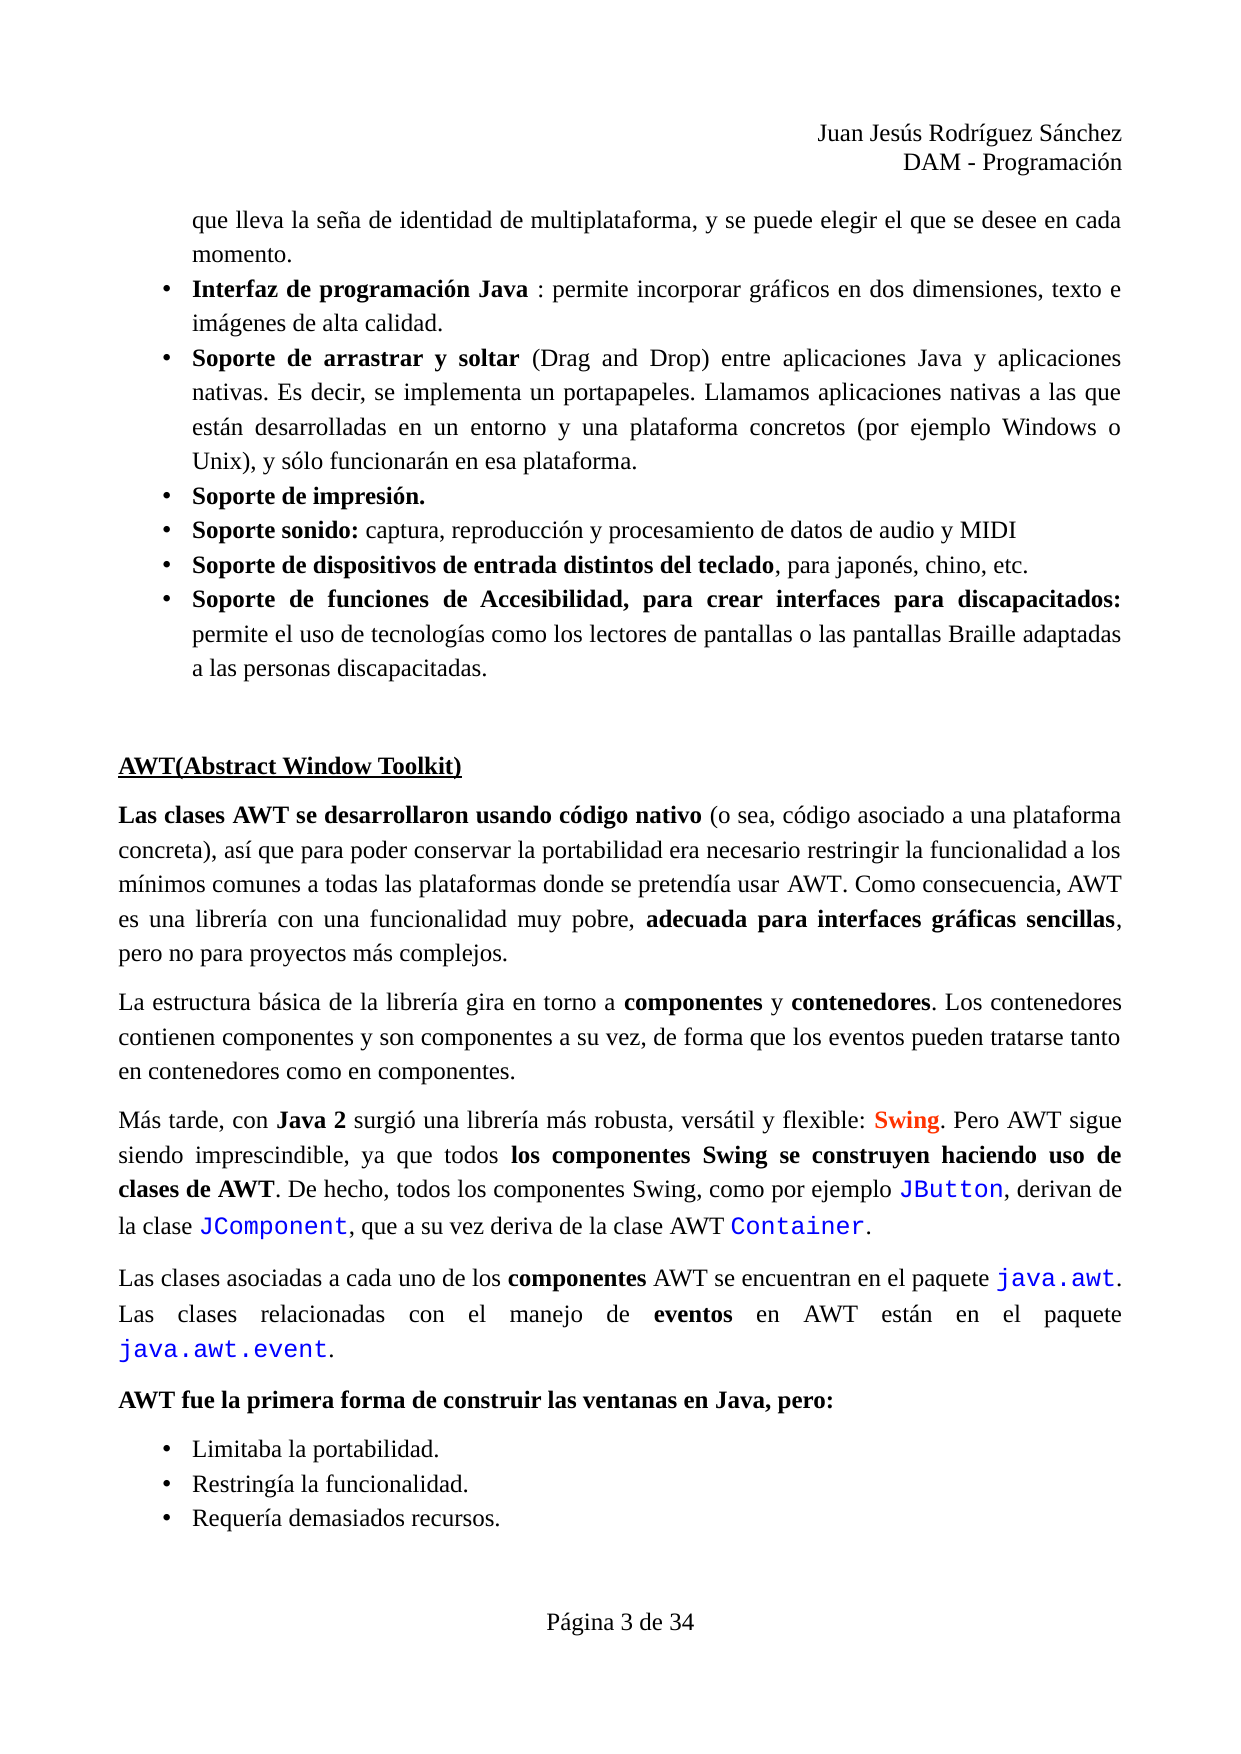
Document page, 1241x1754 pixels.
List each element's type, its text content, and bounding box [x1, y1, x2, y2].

text Las clases asociadas a cada uno de los componentes AWT se encuentran en el paquete java.awt. Las clases relacionadas con el manejo de eventos en AWT están en el paquete java.awt.event. [118, 1263, 1122, 1364]
text La estructura básica de la librería gira en torno a componentes y contenedores. Los contenedores contienen componentes y son componentes a su vez, de forma que los eventos pueden tratarse tanto en contenedores como en componentes. [118, 987, 1122, 1085]
list Limitaba la portabilidad. [162, 1434, 1122, 1463]
list que lleva la seña de identidad de multiplataforma, y se puede elegir el que se desee en cada momento. [162, 205, 1122, 268]
list Soporte de arrastrar y soltar (Drag and Drop) entre aplicaciones Java y aplicaciones nativas. Es decir, se implementa un portapapeles. Llamamos aplicaciones nativas a las que están desarrolladas en un entorno y una plataforma concretos (por ejemplo Windows o Unix), y sólo funcionarán en esa plataforma. [162, 343, 1122, 475]
list Soporte de funciones de Accesibilidad, para crear interfaces para discapacitados: permite el uso de tecnologías como los lectores de pantallas o las pantallas Braille adaptadas a las personas discapacitadas. [162, 584, 1122, 682]
list Soporte de impresión. [162, 481, 1122, 510]
text Las clases AWT se desarrollaron usando código nativo (o sea, código asociado a una plataforma concreta), así que para poder conservar la portabilidad era necesario restringir la funcionalidad a los mínimos comunes a todas las plataformas donde se pretendía usar AWT. Como consecuencia, AWT es una librería con una funcionalidad muy pobre, adecuada para interfaces gráficas sencillas, pero no para proyectos más complejos. [118, 801, 1122, 967]
list Soporte de dispositivos de entrada distintos del teclado, para japonés, chino, etc. [162, 550, 1122, 579]
list Interfaz de programación Java : permite incorporar gráficos en dos dimensiones, texto e imágenes de alta calidad. [162, 274, 1122, 337]
text AWT(Abstract Window Toolkit) [118, 751, 1122, 780]
text Más tarde, con Java 2 surgió una librería más robusta, versátil y flexible: Swing. Pero AWT sigue siendo imprescindible, ya que todos los componentes Swing se construyen haciendo uso de clases de AWT. De hecho, todos los componentes Swing, como por ejemplo JButton, derivan de la clase JComponent, que a su vez deriva de la clase AWT Container. [118, 1106, 1122, 1242]
list Restringía la funcionalidad. [162, 1469, 1122, 1497]
list Soporte sonido: captura, reproducción y procesamiento de datos de audio y MIDI [162, 515, 1122, 544]
list Requería demasiados recursos. [162, 1503, 1122, 1532]
text AWT fue la primera forma de construir las ventanas en Java, pero: [118, 1385, 1122, 1414]
